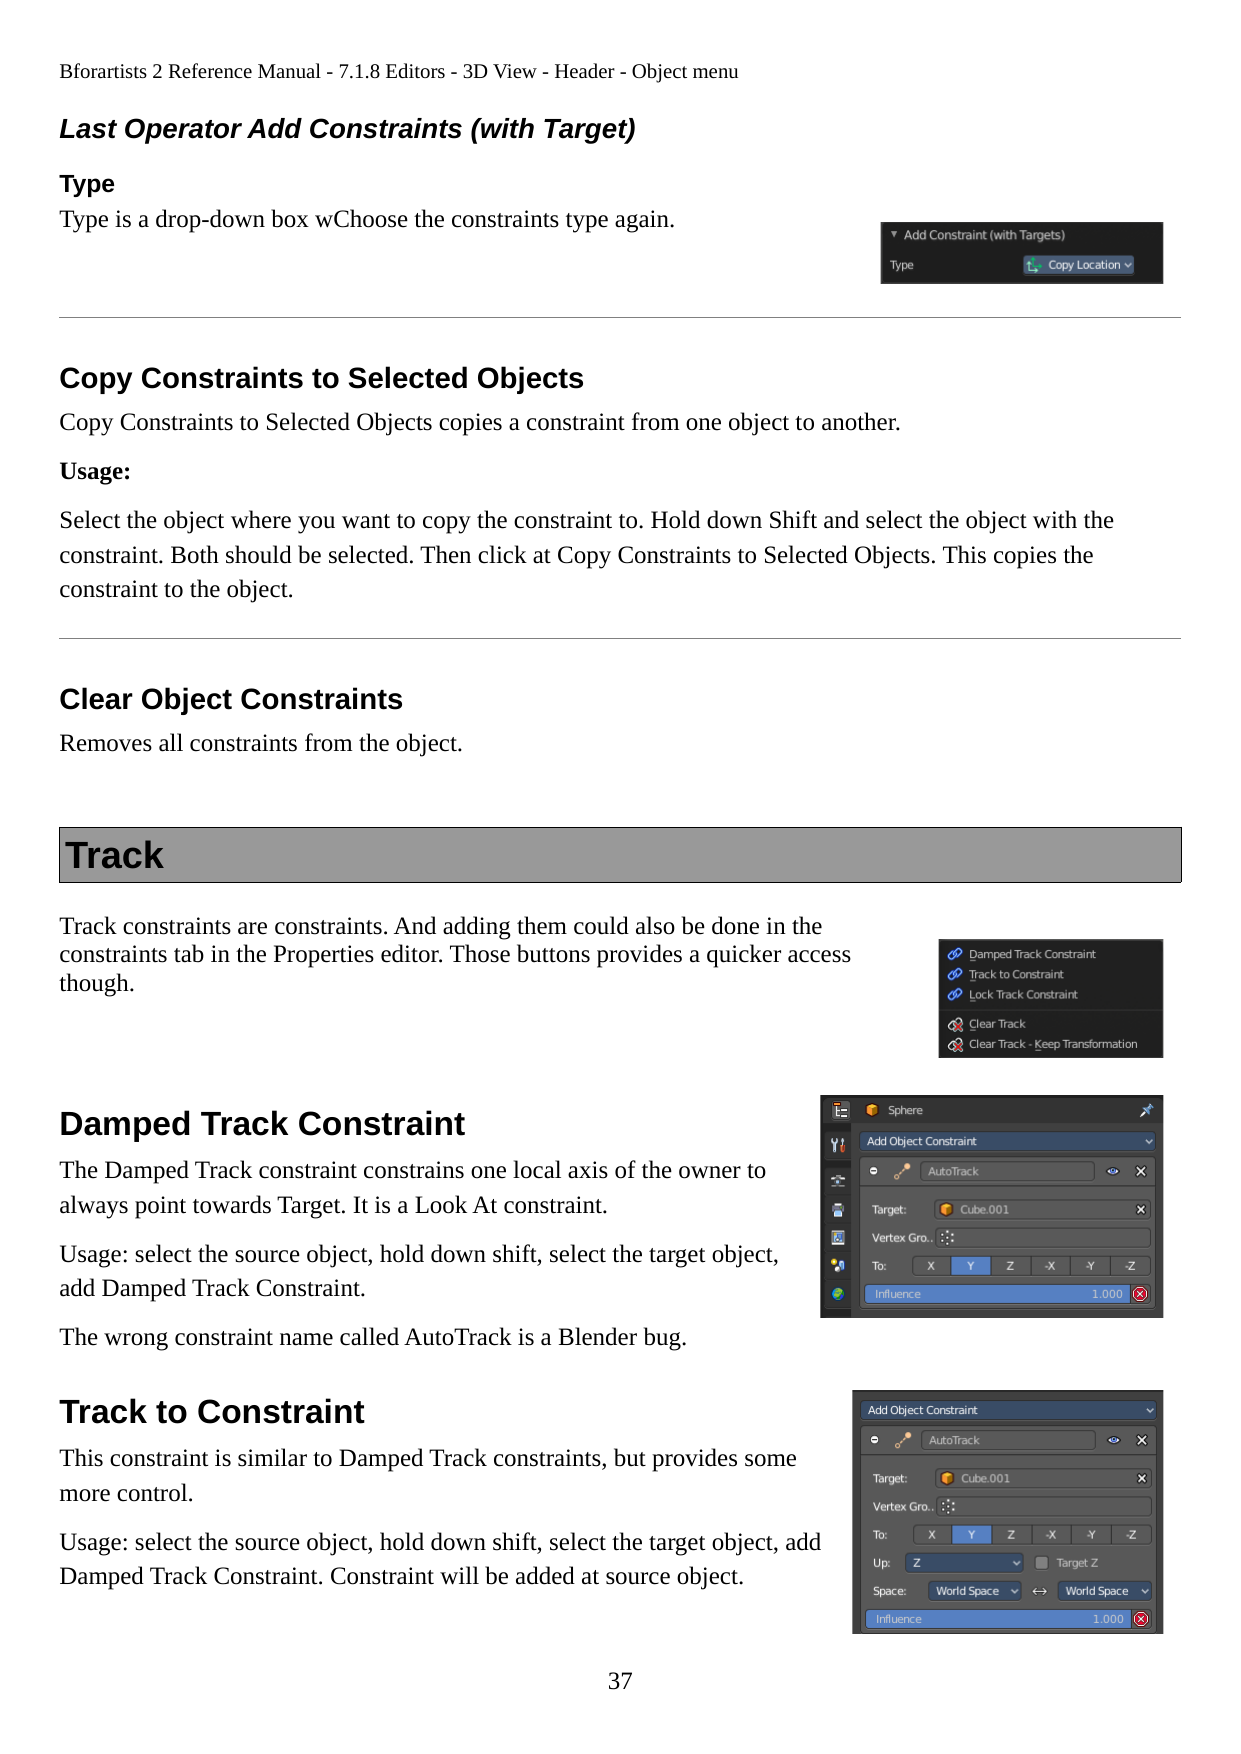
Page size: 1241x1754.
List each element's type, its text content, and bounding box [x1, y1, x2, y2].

text Select the object where you want to copy the constraint to. Hold down Shift and select the object with the constraint. Both should be selected. Then click at Copy Constraints to Selected Objects. This copies the constraint to the object. [59, 506, 1181, 603]
text The Damped Track constraint constrains one local axis of the owner to always point towards Target. It is a Look At constraint. [59, 1155, 820, 1218]
subtitle Last Operator Add Constraints (with Target) [59, 113, 1181, 144]
subtitle [1164, 1392, 1181, 1431]
picture [820, 1095, 1164, 1318]
text The wrong constraint name called AutoTrack is a Blender bug. [59, 1322, 1181, 1351]
text Usage: select the source object, hold down shift, select the target object, add Damped Track Constraint. [59, 1239, 820, 1302]
subtitle Type [59, 169, 1181, 198]
subtitle Track to Constraint [59, 1392, 852, 1431]
text This constraint is similar to Damped Track constraints, but provides some more control. [59, 1443, 852, 1507]
picture [852, 1390, 1164, 1634]
text Copy Constraints to Selected Objects copies a constraint from one object to another. [59, 407, 1181, 436]
subtitle Copy Constraints to Selected Objects [59, 361, 1181, 395]
subtitle Damped Track Constraint [59, 1104, 820, 1143]
text Usage: [59, 456, 1181, 485]
subtitle [1164, 1104, 1181, 1143]
text Removes all constraints from the object. [59, 728, 1181, 757]
picture [880, 222, 1164, 284]
text Type is a drop-down box wChoose the constraints type again. [59, 204, 1181, 233]
picture [938, 939, 1164, 1058]
subtitle Clear Object Constraints [59, 682, 1181, 716]
text Track constraints are constraints. And adding them could also be done in the constraints tab in the Properties editor. Those buttons provides a quicker access though. [59, 911, 1181, 997]
text Usage: select the source object, hold down shift, select the target object, add Damped Track Constraint. Constraint will be added at source object. [59, 1527, 852, 1590]
table_header Track [60, 828, 1181, 882]
